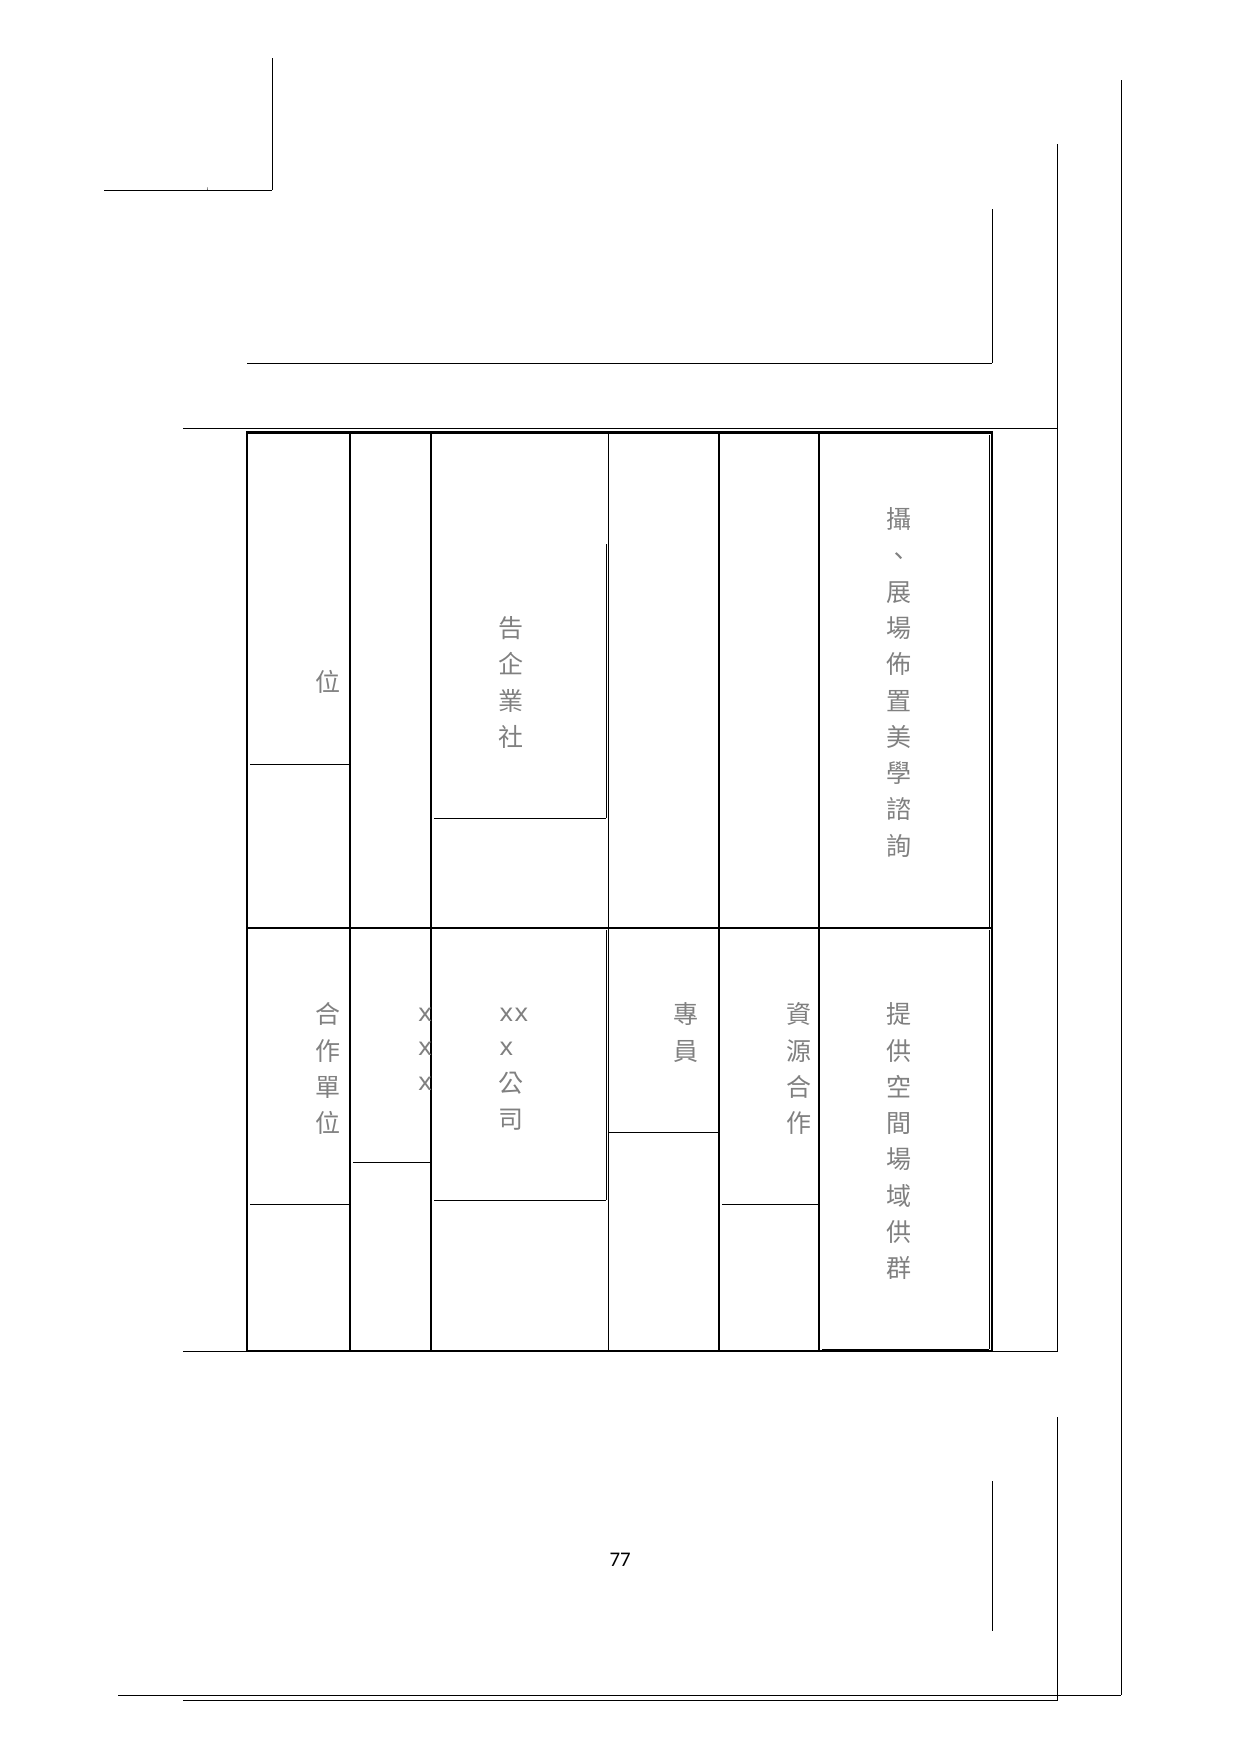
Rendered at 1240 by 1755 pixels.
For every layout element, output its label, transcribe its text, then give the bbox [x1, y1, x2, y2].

table_cell [609, 1133, 718, 1349]
table_cell [720, 434, 818, 927]
table_cell 提供空間場域供群 [820, 929, 991, 1349]
table_cell [609, 434, 718, 927]
table_cell xxx [351, 929, 430, 1349]
table_cell 合作單位 [248, 929, 349, 1349]
table_cell 位 [248, 434, 349, 927]
table_cell 攝、展場佈置美學諮詢 [820, 434, 991, 927]
table_cell 資源合作 [720, 929, 818, 1349]
table_cell 告企業社 [432, 434, 608, 927]
table_cell xxx公司 [432, 929, 608, 1349]
table_cell 專員 [609, 929, 718, 1132]
table_cell [351, 434, 430, 927]
